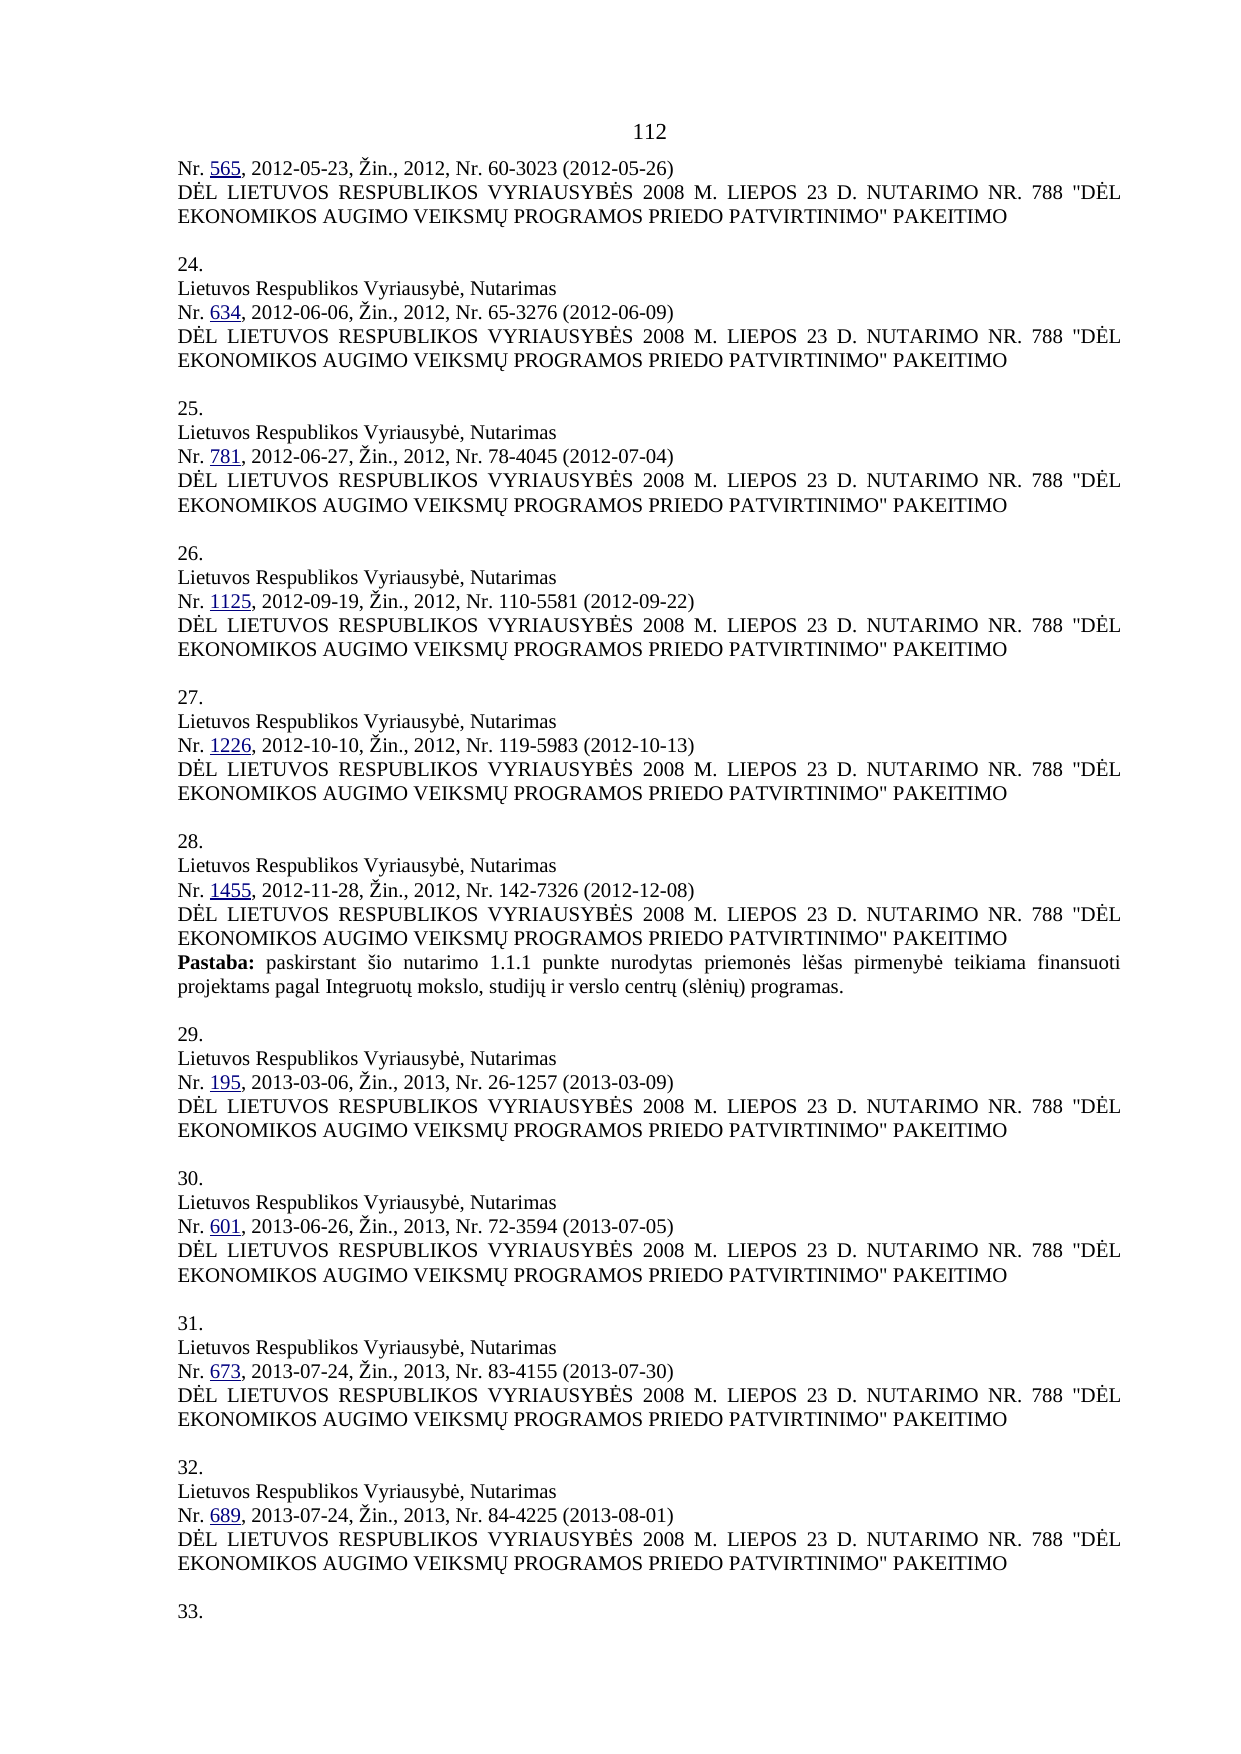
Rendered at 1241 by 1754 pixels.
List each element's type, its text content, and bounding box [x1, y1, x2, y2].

text 24. [177, 252, 1122, 276]
text DĖL LIETUVOS RESPUBLIKOS VYRIAUSYBĖS 2008 M. LIEPOS 23 D. NUTARIMO NR. 788 "DĖL EKONOMIKOS AUGIMO VEIKSMŲ PROGRAMOS PRIEDO PATVIRTINIMO" PAKEITIMO [177, 1238, 1122, 1287]
text DĖL LIETUVOS RESPUBLIKOS VYRIAUSYBĖS 2008 M. LIEPOS 23 D. NUTARIMO NR. 788 "DĖL EKONOMIKOS AUGIMO VEIKSMŲ PROGRAMOS PRIEDO PATVIRTINIMO" PAKEITIMO [177, 324, 1122, 372]
text 32. [177, 1455, 1122, 1479]
text Lietuvos Respublikos Vyriausybė, Nutarimas [177, 1479, 1122, 1503]
text Lietuvos Respublikos Vyriausybė, Nutarimas [177, 420, 1122, 444]
text Nr. 1226, 2012-10-10, Žin., 2012, Nr. 119-5983 (2012-10-13) [177, 733, 1122, 757]
text DĖL LIETUVOS RESPUBLIKOS VYRIAUSYBĖS 2008 M. LIEPOS 23 D. NUTARIMO NR. 788 "DĖL EKONOMIKOS AUGIMO VEIKSMŲ PROGRAMOS PRIEDO PATVIRTINIMO" PAKEITIMO [177, 180, 1122, 228]
text 28. [177, 829, 1122, 853]
text Lietuvos Respublikos Vyriausybė, Nutarimas [177, 565, 1122, 589]
text Lietuvos Respublikos Vyriausybė, Nutarimas [177, 1335, 1122, 1359]
text 29. [177, 1022, 1122, 1046]
text Nr. 634, 2012-06-06, Žin., 2012, Nr. 65-3276 (2012-06-09) [177, 300, 1122, 324]
text DĖL LIETUVOS RESPUBLIKOS VYRIAUSYBĖS 2008 M. LIEPOS 23 D. NUTARIMO NR. 788 "DĖL EKONOMIKOS AUGIMO VEIKSMŲ PROGRAMOS PRIEDO PATVIRTINIMO" PAKEITIMO [177, 757, 1122, 805]
text DĖL LIETUVOS RESPUBLIKOS VYRIAUSYBĖS 2008 M. LIEPOS 23 D. NUTARIMO NR. 788 "DĖL EKONOMIKOS AUGIMO VEIKSMŲ PROGRAMOS PRIEDO PATVIRTINIMO" PAKEITIMO [177, 1383, 1122, 1431]
text Lietuvos Respublikos Vyriausybė, Nutarimas [177, 276, 1122, 300]
text 33. [177, 1599, 1122, 1623]
text 26. [177, 541, 1122, 565]
text DĖL LIETUVOS RESPUBLIKOS VYRIAUSYBĖS 2008 M. LIEPOS 23 D. NUTARIMO NR. 788 "DĖL EKONOMIKOS AUGIMO VEIKSMŲ PROGRAMOS PRIEDO PATVIRTINIMO" PAKEITIMO [177, 613, 1122, 661]
text Nr. 689, 2013-07-24, Žin., 2013, Nr. 84-4225 (2013-08-01) [177, 1503, 1122, 1527]
text Lietuvos Respublikos Vyriausybė, Nutarimas [177, 853, 1122, 877]
text 25. [177, 396, 1122, 420]
text Lietuvos Respublikos Vyriausybė, Nutarimas [177, 709, 1122, 733]
text Nr. 781, 2012-06-27, Žin., 2012, Nr. 78-4045 (2012-07-04) [177, 444, 1122, 468]
text 31. [177, 1311, 1122, 1335]
text DĖL LIETUVOS RESPUBLIKOS VYRIAUSYBĖS 2008 M. LIEPOS 23 D. NUTARIMO NR. 788 "DĖL EKONOMIKOS AUGIMO VEIKSMŲ PROGRAMOS PRIEDO PATVIRTINIMO" PAKEITIMO [177, 902, 1122, 950]
text DĖL LIETUVOS RESPUBLIKOS VYRIAUSYBĖS 2008 M. LIEPOS 23 D. NUTARIMO NR. 788 "DĖL EKONOMIKOS AUGIMO VEIKSMŲ PROGRAMOS PRIEDO PATVIRTINIMO" PAKEITIMO [177, 1527, 1122, 1575]
text Nr. 1125, 2012-09-19, Žin., 2012, Nr. 110-5581 (2012-09-22) [177, 589, 1122, 613]
text 27. [177, 685, 1122, 709]
text Nr. 601, 2013-06-26, Žin., 2013, Nr. 72-3594 (2013-07-05) [177, 1214, 1122, 1238]
text Nr. 673, 2013-07-24, Žin., 2013, Nr. 83-4155 (2013-07-30) [177, 1359, 1122, 1383]
text Pastaba: paskirstant šio nutarimo 1.1.1 punkte nurodytas priemonės lėšas pirmenybė teikiama finansuoti projektams pagal Integruotų mokslo, studijų ir verslo centrų (slėnių) programas. [177, 950, 1122, 998]
text DĖL LIETUVOS RESPUBLIKOS VYRIAUSYBĖS 2008 M. LIEPOS 23 D. NUTARIMO NR. 788 "DĖL EKONOMIKOS AUGIMO VEIKSMŲ PROGRAMOS PRIEDO PATVIRTINIMO" PAKEITIMO [177, 468, 1122, 517]
text Lietuvos Respublikos Vyriausybė, Nutarimas [177, 1190, 1122, 1214]
text 30. [177, 1166, 1122, 1190]
text Nr. 1455, 2012-11-28, Žin., 2012, Nr. 142-7326 (2012-12-08) [177, 877, 1122, 902]
text Lietuvos Respublikos Vyriausybė, Nutarimas [177, 1046, 1122, 1070]
text DĖL LIETUVOS RESPUBLIKOS VYRIAUSYBĖS 2008 M. LIEPOS 23 D. NUTARIMO NR. 788 "DĖL EKONOMIKOS AUGIMO VEIKSMŲ PROGRAMOS PRIEDO PATVIRTINIMO" PAKEITIMO [177, 1094, 1122, 1142]
text Nr. 565, 2012-05-23, Žin., 2012, Nr. 60-3023 (2012-05-26) [177, 156, 1122, 180]
text Nr. 195, 2013-03-06, Žin., 2013, Nr. 26-1257 (2013-03-09) [177, 1070, 1122, 1094]
